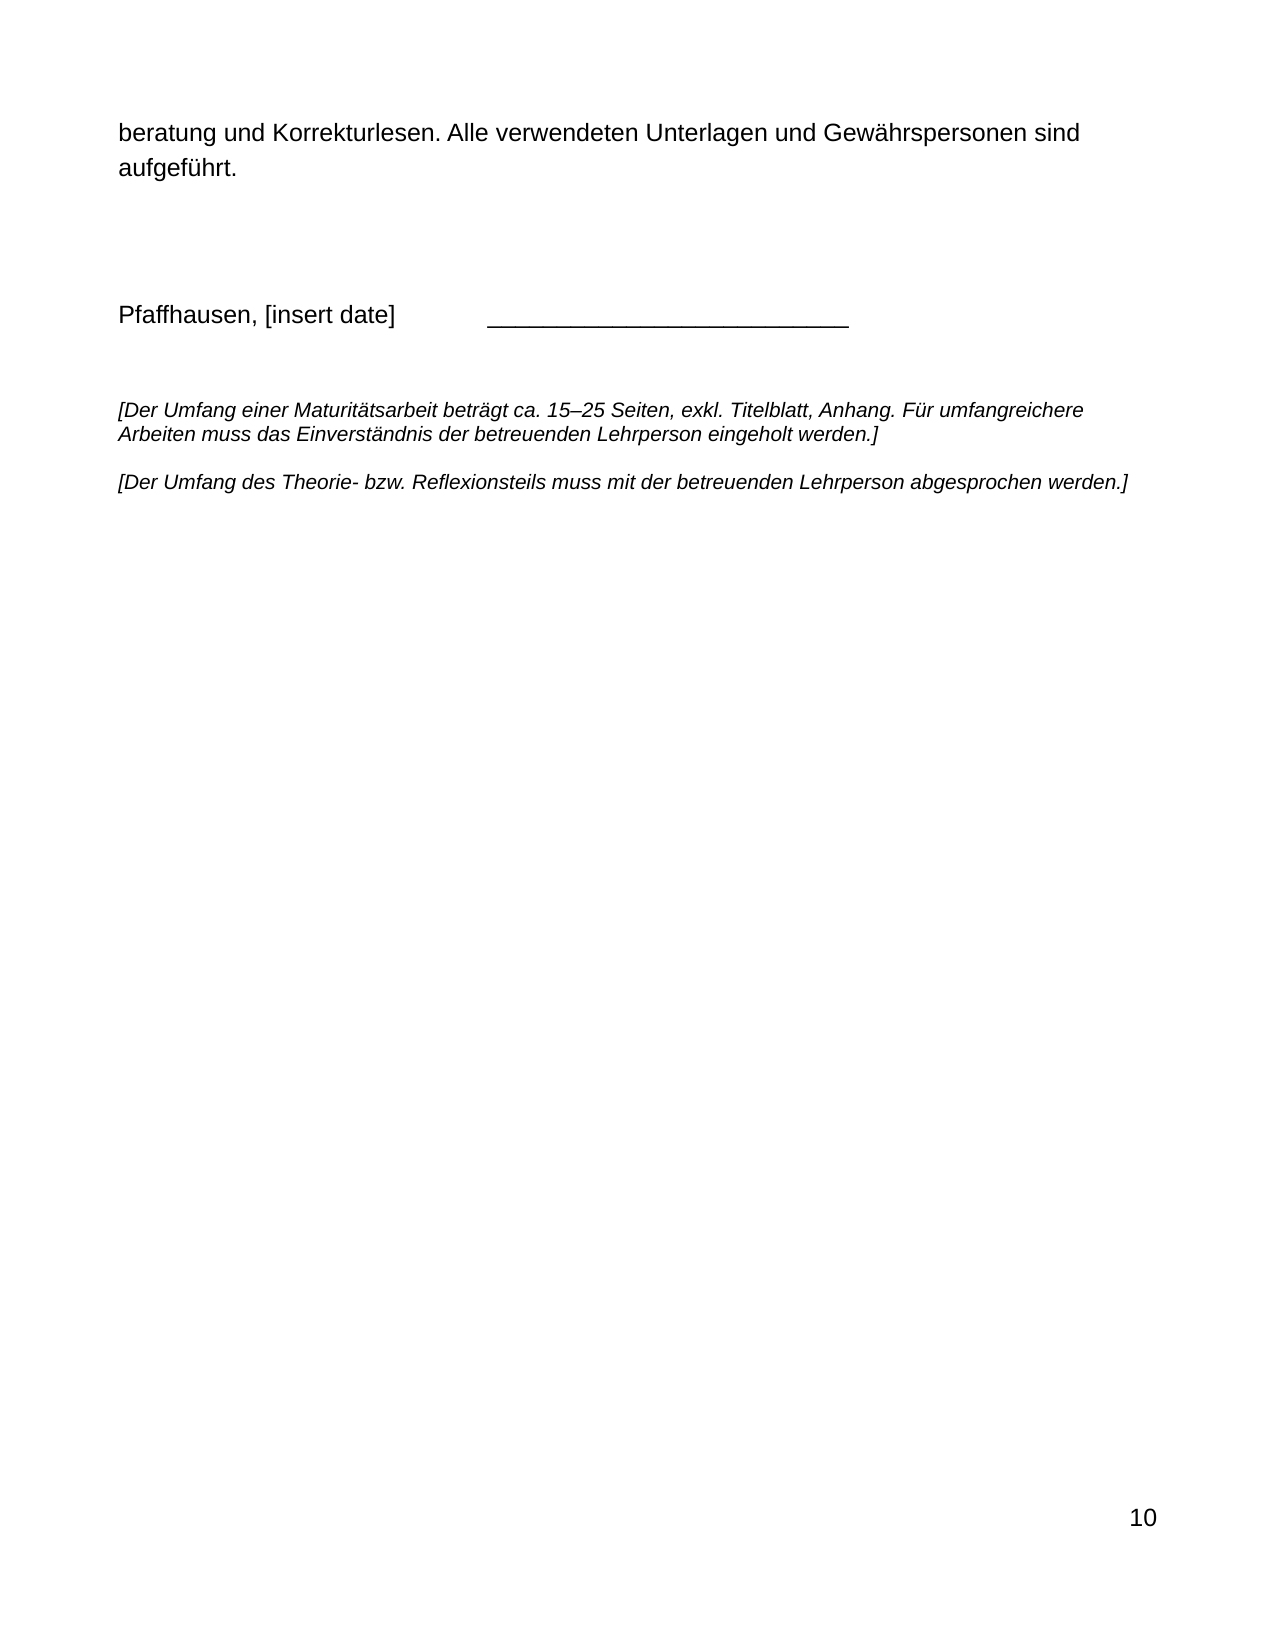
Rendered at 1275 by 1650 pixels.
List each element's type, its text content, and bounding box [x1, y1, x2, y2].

text [Der Umfang des Theorie- bzw. Reflexionsteils muss mit der betreuenden Lehrperson abgesprochen werden.] [118, 470, 1157, 494]
text Pfaffhausen, [insert date] __________________________ [118, 300, 1157, 328]
text [Der Umfang einer Maturitätsarbeit beträgt ca. 15–25 Seiten, exkl. Titelblatt, Anhang. Für umfangreichere Arbeiten muss das Einverständnis der betreuenden Lehrperson eingeholt werden.] [118, 398, 1157, 446]
text beratung und Korrekturlesen. Alle verwendeten Unterlagen und Gewährspersonen sind aufgeführt. [118, 118, 1157, 181]
